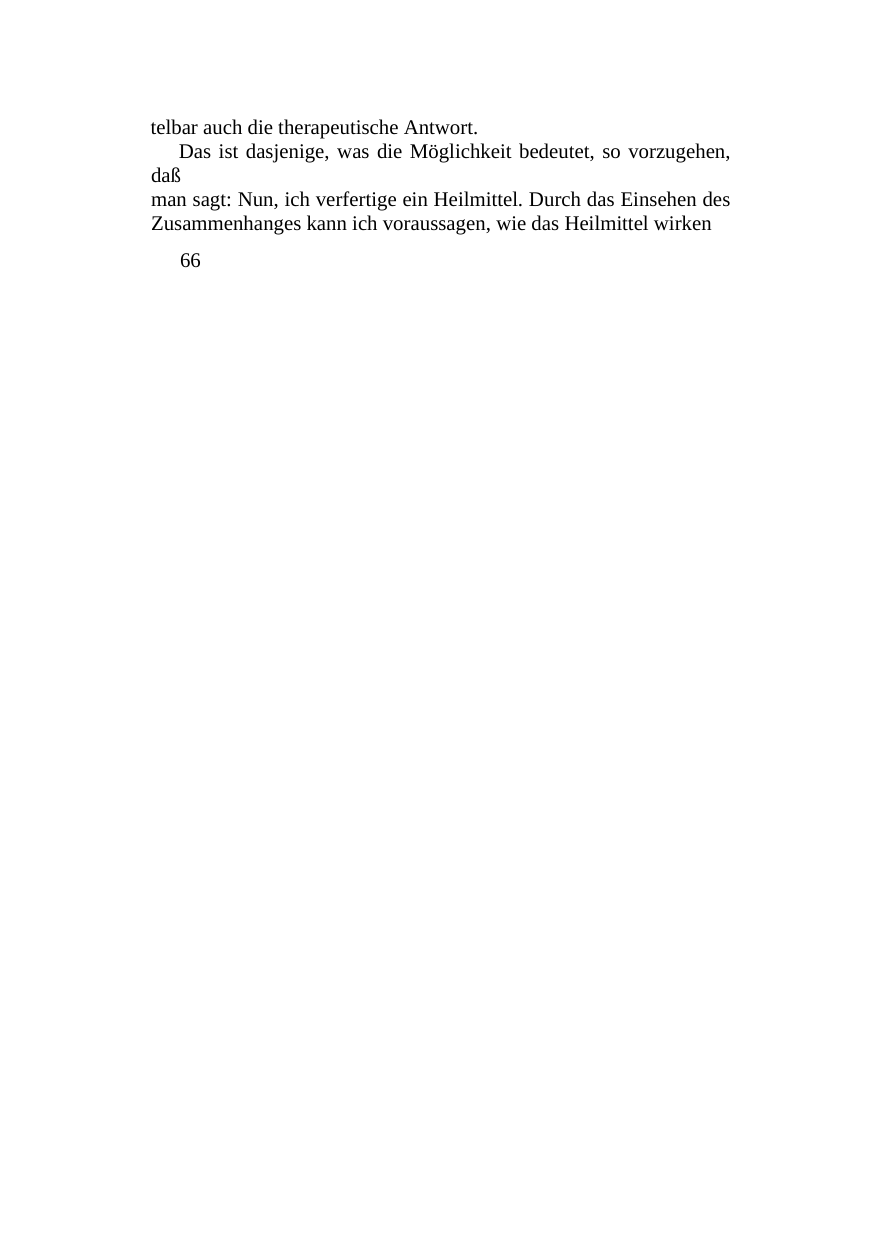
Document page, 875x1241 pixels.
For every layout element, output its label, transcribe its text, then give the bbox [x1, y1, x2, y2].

text telbar auch die therapeutische Antwort. [150, 115, 731, 139]
text 66 [180, 248, 732, 272]
text Das ist dasjenige, was die Möglichkeit bedeutet, so vorzugehen, daß man sagt: Nun, ich verfertige ein Heilmittel. Durch das Einsehen des Zusammenhanges kann ich voraussagen, wie das Heilmittel wirken [151, 139, 732, 235]
